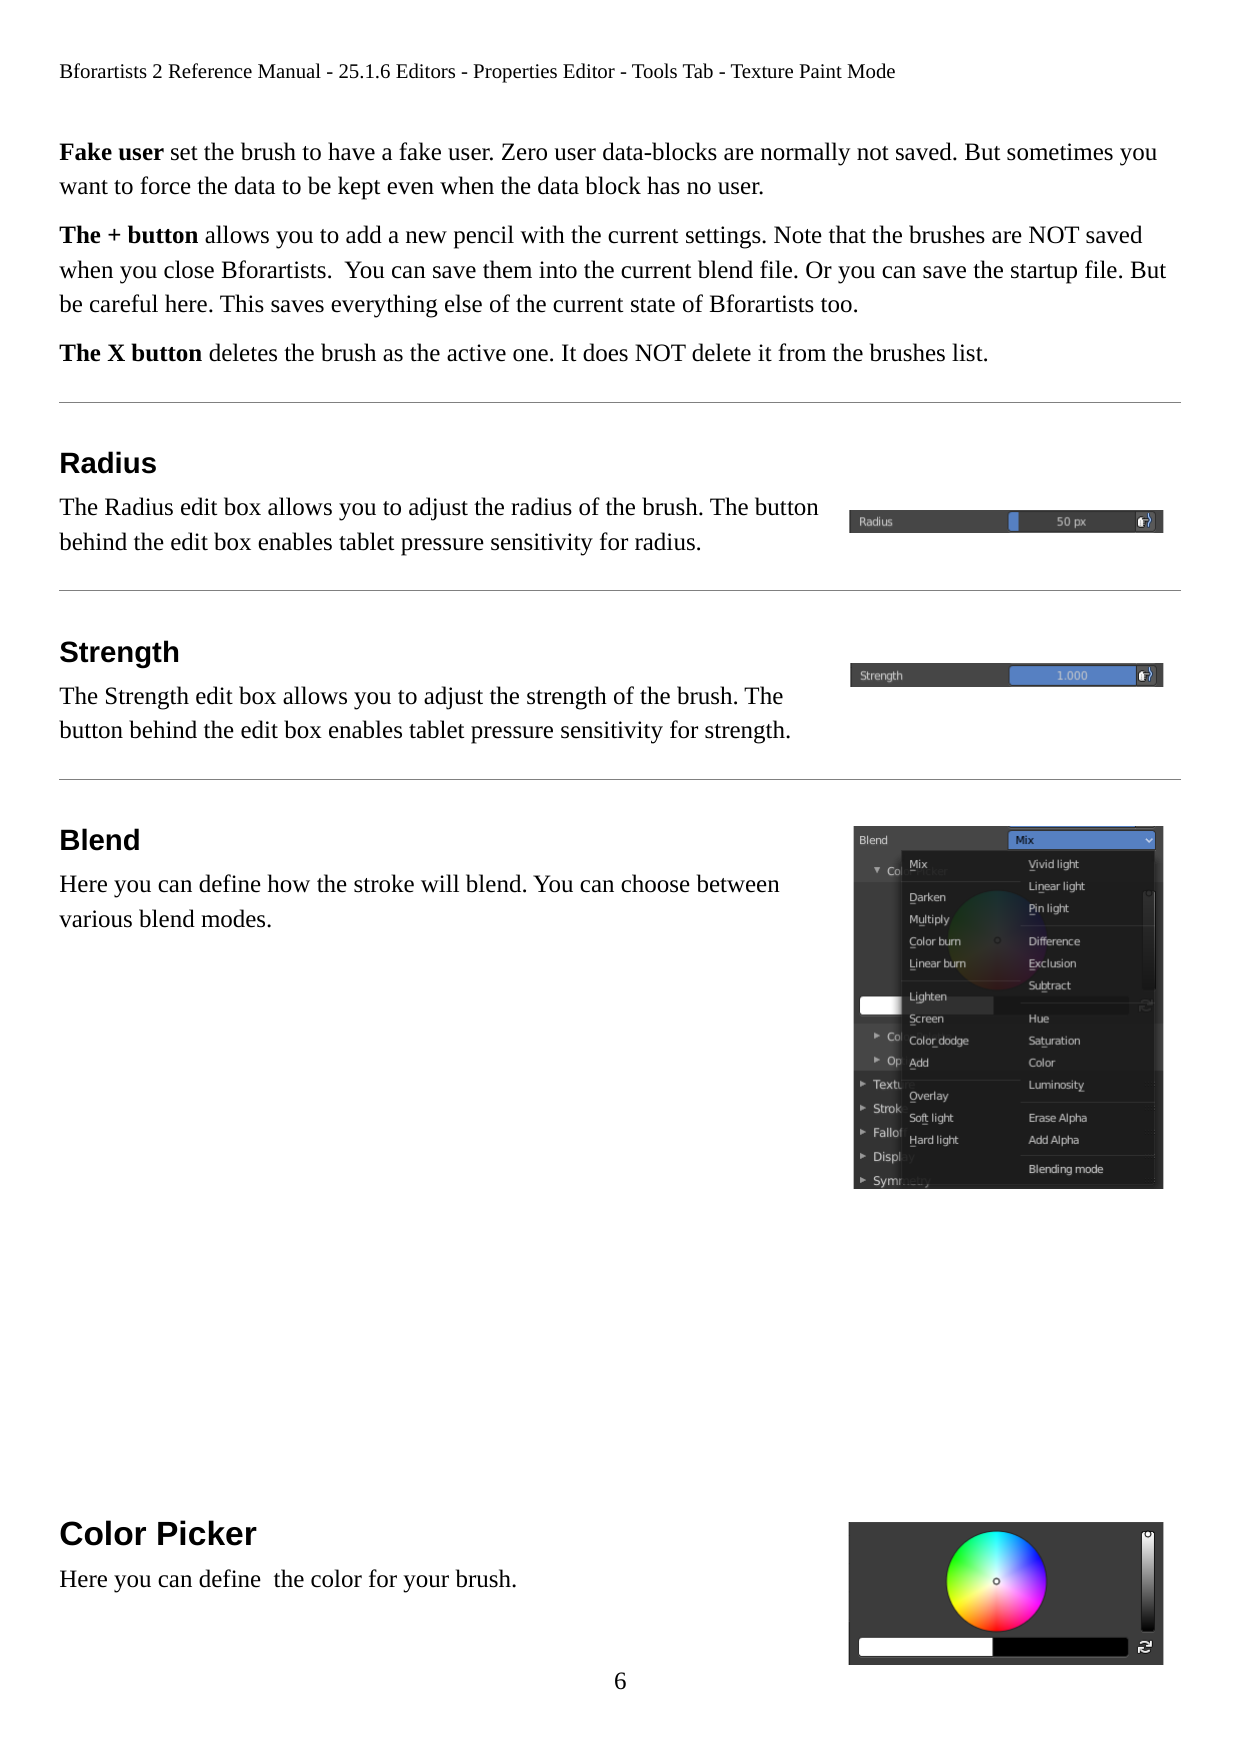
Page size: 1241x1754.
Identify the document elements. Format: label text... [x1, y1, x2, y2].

subtitle Color Picker [59, 1513, 1181, 1552]
picture [853, 826, 1164, 1189]
text Here you can define how the stroke will blend. You can choose between various blend modes. [59, 869, 853, 933]
subtitle Radius [59, 446, 1181, 480]
text The Radius edit box allows you to adjust the radius of the brush. The button behind the edit box enables tablet pressure sensitivity for radius. [59, 492, 1181, 556]
text The + button allows you to add a new pencil with the current settings. Note that the brushes are NOT saved when you close Bforartists. You can save them into the current blend file. Or you can save the startup file. But be careful here. This saves everything else of the current state of Bforartists too. [59, 220, 1181, 318]
text The X button deletes the brush as the active one. It does NOT delete it from the brushes list. [59, 338, 1181, 367]
text Here you can define the color for your brush. [59, 1564, 848, 1593]
picture [850, 663, 1164, 687]
text The Strength edit box allows you to adjust the strength of the brush. The button behind the edit box enables tablet pressure sensitivity for strength. [59, 681, 1181, 744]
subtitle Strength [59, 634, 1181, 668]
picture [848, 1522, 1164, 1665]
text Fake user set the brush to have a fake user. Zero user data-blocks are normally not saved. But sometimes you want to force the data to be kept even when the data block has no user. [59, 137, 1181, 200]
subtitle Blend [59, 823, 1181, 857]
picture [849, 510, 1164, 533]
